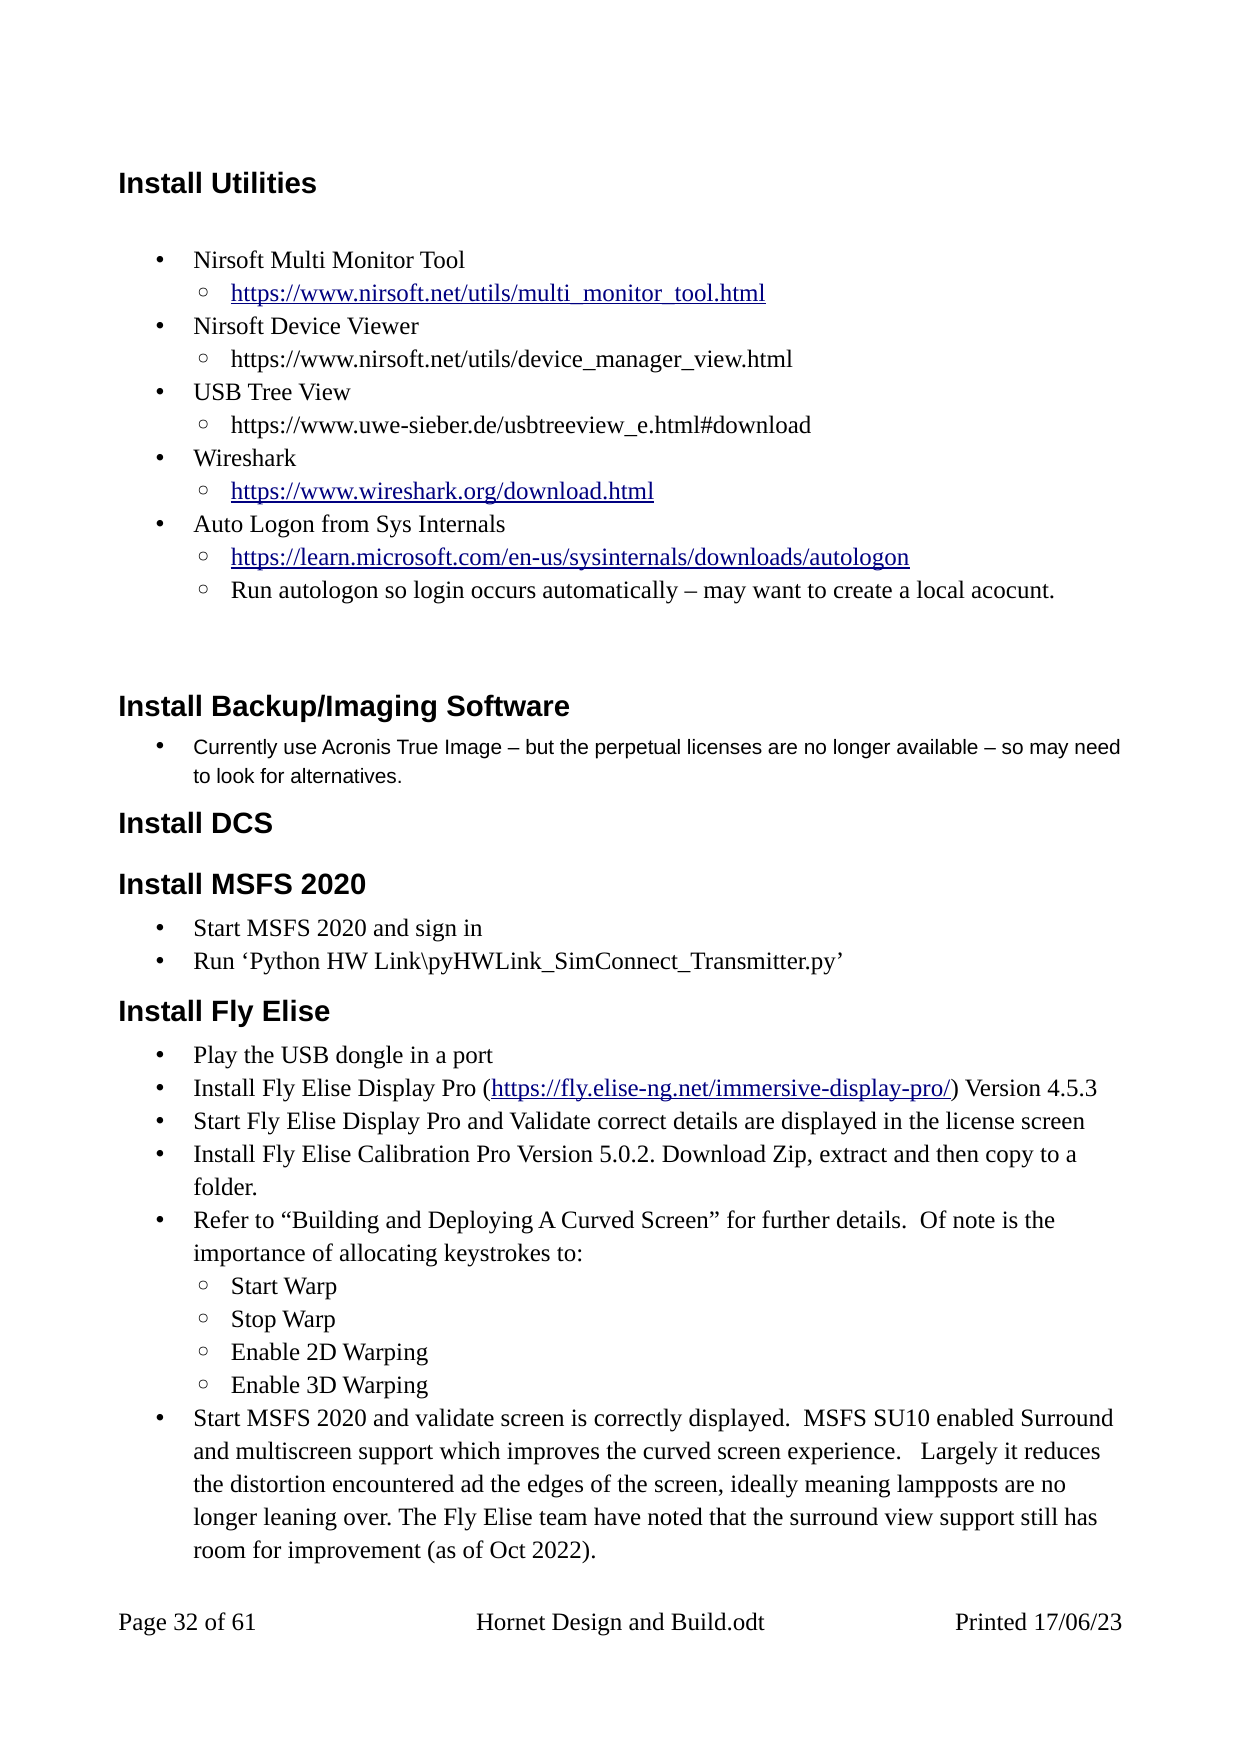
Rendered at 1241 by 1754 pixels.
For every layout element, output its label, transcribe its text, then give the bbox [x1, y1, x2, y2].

list Currently use Acronis True Image – but the perpetual licenses are no longer available – so may need to look for alternatives. [156, 735, 1122, 788]
list Start Fly Elise Display Pro and Validate correct details are displayed in the license screen [156, 1106, 1122, 1134]
list Start MSFS 2020 and validate screen is correctly displayed. MSFS SU10 enabled Surround and multiscreen support which improves the curved screen experience. Largely it reduces the distortion encountered ad the edges of the screen, ideally meaning lampposts are no longer leaning over. The Fly Elise team have noted that the surround view support still has room for improvement (as of Oct 2022). [156, 1403, 1122, 1564]
list Run autologon so login occurs automatically – may want to create a local acocunt. [193, 575, 1122, 604]
list https://www.nirsoft.net/utils/multi_monitor_tool.html [193, 278, 1122, 307]
subtitle Install Backup/Imaging Software [118, 689, 1122, 723]
subtitle Install MSFS 2020 [118, 867, 1122, 900]
list Auto Logon from Sys Internals [156, 509, 1122, 538]
list Wireshark [156, 443, 1122, 472]
list Enable 2D Warping [193, 1337, 1122, 1366]
list https://www.nirsoft.net/utils/device_manager_view.html [193, 344, 1122, 373]
list Refer to “Building and Deploying A Curved Screen” for further details. Of note is the importance of allocating keystrokes to: [156, 1205, 1122, 1267]
subtitle Install Utilities [118, 166, 1122, 199]
subtitle Install Fly Elise [118, 993, 1122, 1027]
list Start Warp [193, 1271, 1122, 1299]
list https://www.uwe-sieber.de/usbtreeview_e.html#download [193, 410, 1122, 439]
list https://www.wireshark.org/download.html [193, 476, 1122, 505]
list https://learn.microsoft.com/en-us/sysinternals/downloads/autologon [193, 542, 1122, 571]
subtitle Install DCS [118, 806, 1122, 839]
list Play the USB dongle in a port [156, 1040, 1122, 1068]
list Stop Warp [193, 1304, 1122, 1333]
list Enable 3D Warping [193, 1370, 1122, 1399]
list USB Tree View [156, 377, 1122, 406]
list Install Fly Elise Display Pro (https://fly.elise-ng.net/immersive-display-pro/) Version 4.5.3 [156, 1073, 1122, 1101]
list Nirsoft Device Viewer [156, 311, 1122, 340]
list Install Fly Elise Calibration Pro Version 5.0.2. Download Zip, extract and then copy to a folder. [156, 1139, 1122, 1201]
list Start MSFS 2020 and sign in [156, 913, 1122, 942]
list Nirsoft Multi Monitor Tool [156, 245, 1122, 274]
list Run ‘Python HW Link\pyHWLink_SimConnect_Transmitter.py’ [156, 946, 1122, 974]
